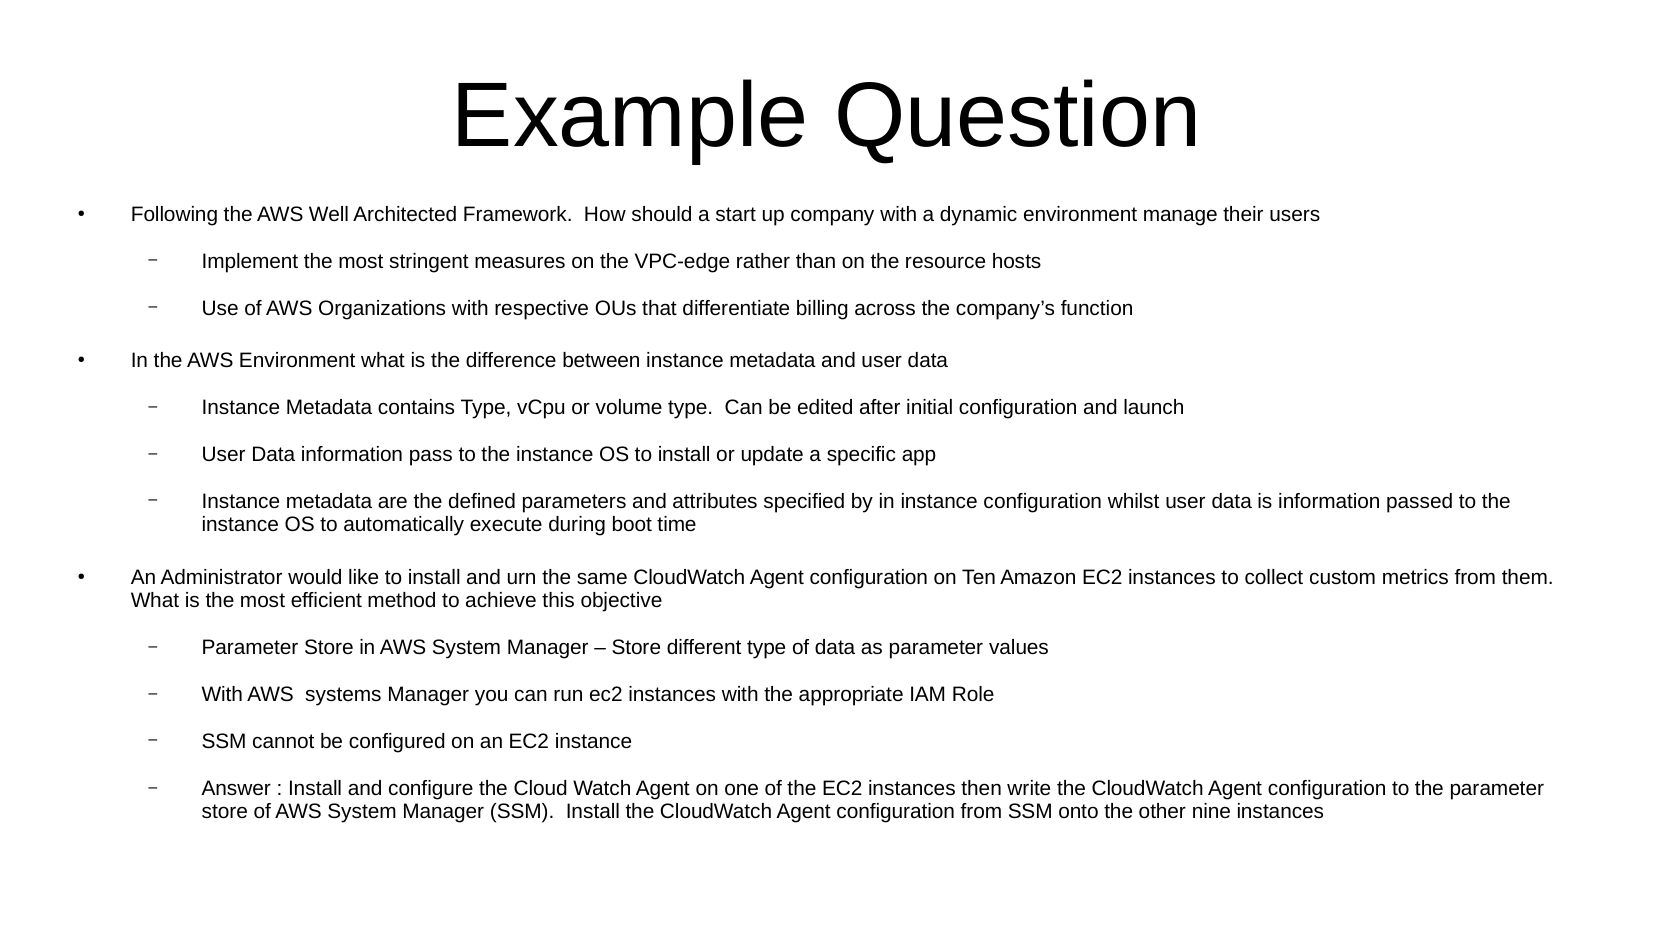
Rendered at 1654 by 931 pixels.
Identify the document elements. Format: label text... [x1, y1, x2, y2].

list Following the AWS Well Architected Framework. How should a start up company with a dynamic environment manage their users Implement the most stringent measures on the VPC-edge rather than on the resource hosts Use of AWS Organizations with respective OUs that differentiate billing across the company’s function In the AWS Environment what is the difference between instance metadata and user data Instance Metadata contains Type, vCpu or volume type. Can be edited after initial configuration and launch User Data information pass to the instance OS to install or update a specific app Instance metadata are the defined parameters and attributes specified by in instance configuration whilst user data is information passed to the instance OS to automatically execute during boot time An Administrator would like to install and urn the same CloudWatch Agent configuration on Ten Amazon EC2 instances to collect custom metrics from them. What is the most efficient method to achieve this objective Parameter Store in AWS System Manager – Store different type of data as parameter values With AWS systems Manager you can run ec2 instances with the appropriate IAM Role SSM cannot be configured on an EC2 instance Answer : Install and configure the Cloud Watch Agent on one of the EC2 instances then write the CloudWatch Agent configuration to the parameter store of AWS System Manager (SSM). Install the CloudWatch Agent configuration from SSM onto the other nine instances [60, 202, 1571, 901]
title Example Question [82, 37, 1571, 193]
